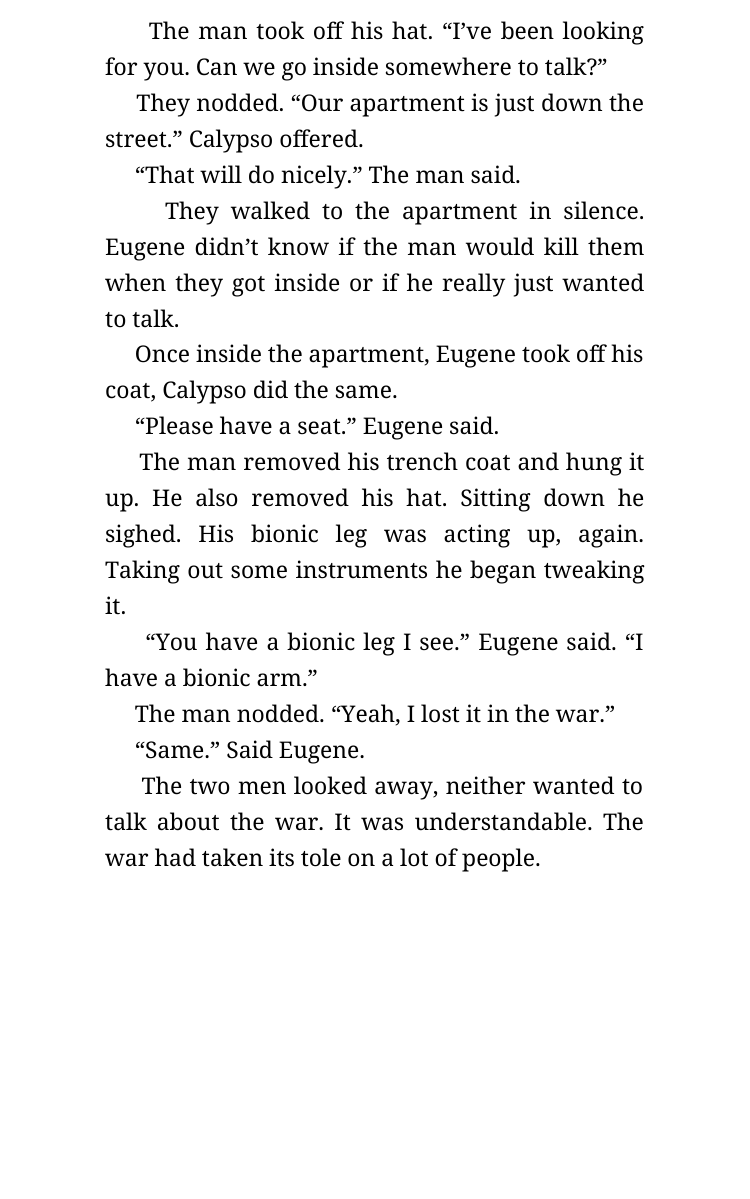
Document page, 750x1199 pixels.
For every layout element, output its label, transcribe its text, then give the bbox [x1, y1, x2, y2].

text They walked to the apartment in silence. Eugene didn’t know if the man would kill them when they got inside or if he really just wanted to talk. [105, 195, 645, 334]
text “That will do nicely.” The man said. [105, 159, 645, 190]
text They nodded. “Our apartment is just down the street.” Calypso offered. [105, 87, 645, 154]
text The two men looked away, neither wanted to talk about the war. It was understandable. The war had taken its tole on a lot of people. [105, 770, 645, 873]
text The man removed his trench coat and hung it up. He also removed his hat. Sitting down he sighed. His bionic leg was acting up, again. Taking out some instruments he began tweaking it. [105, 446, 645, 621]
text “You have a bionic leg I see.” Eugene said. “I have a bionic arm.” [105, 626, 645, 693]
text The man took off his hat. “I’ve been looking for you. Can we go inside somewhere to talk?” [105, 15, 645, 82]
text “Same.” Said Eugene. [105, 734, 645, 765]
text “Please have a seat.” Eugene said. [105, 410, 645, 442]
text The man nodded. “Yeah, I lost it in the war.” [105, 698, 645, 729]
text Once inside the apartment, Eugene took off his coat, Calypso did the same. [105, 338, 645, 406]
